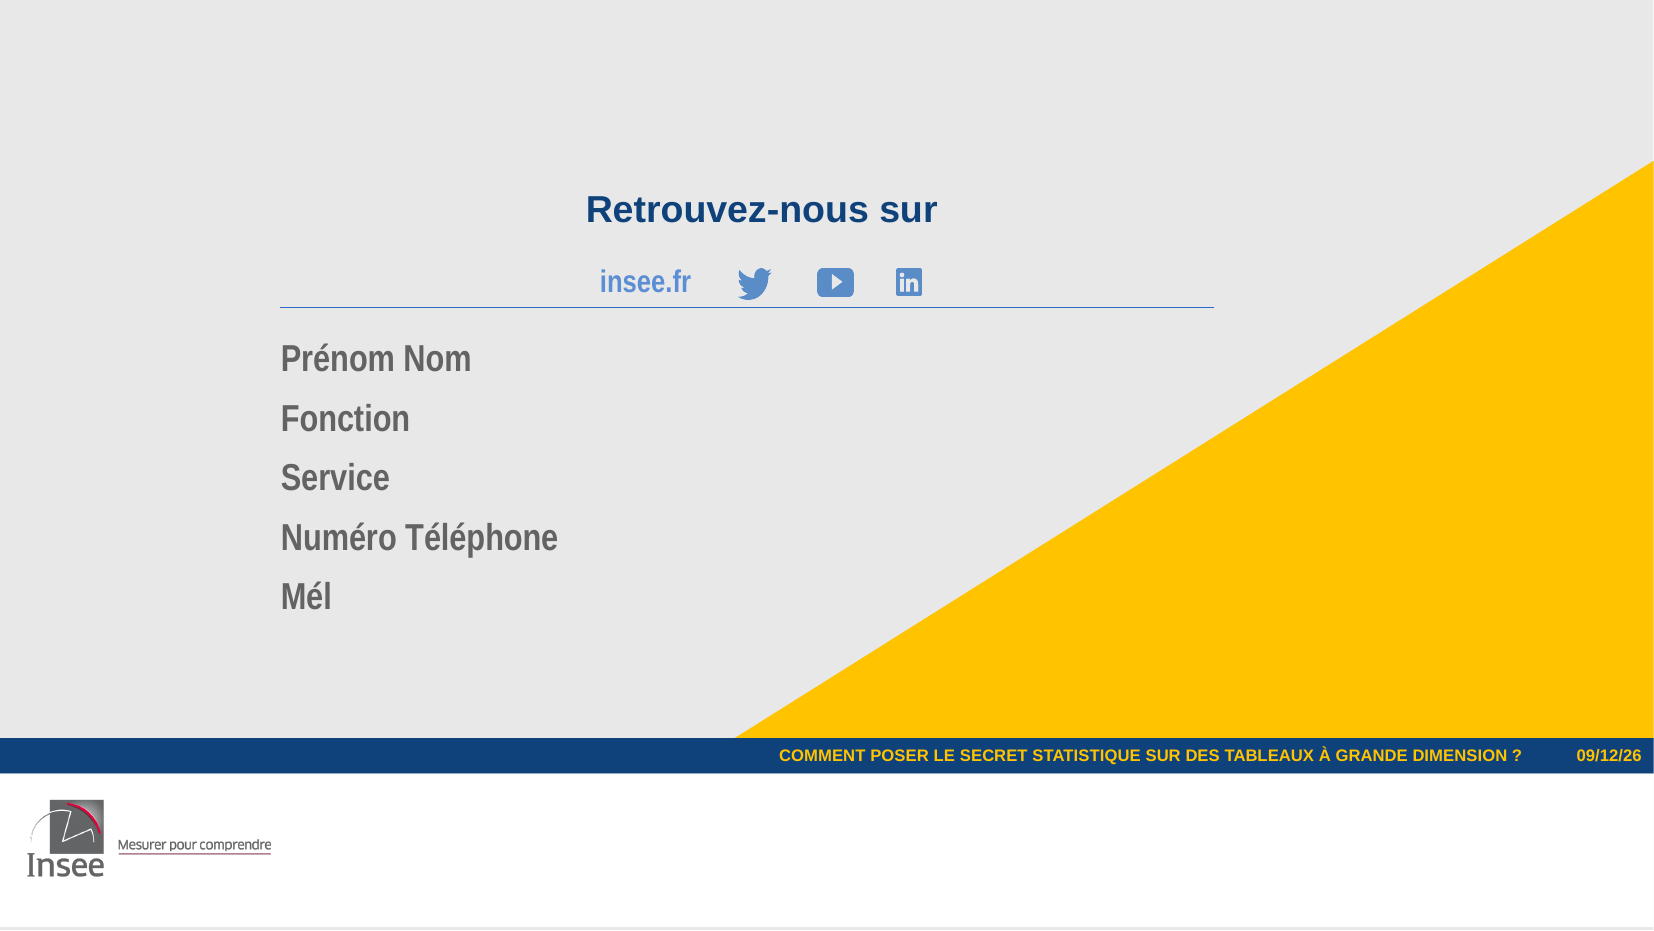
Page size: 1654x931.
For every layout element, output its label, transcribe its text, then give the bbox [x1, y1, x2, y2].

picture [23, 773, 271, 880]
picture [817, 268, 854, 297]
picture [737, 268, 772, 300]
title Retrouvez-nous sur [377, 165, 1146, 254]
picture [896, 268, 922, 296]
list Prénom Nom Fonction Service Numéro Téléphone Mél [280, 307, 1214, 716]
